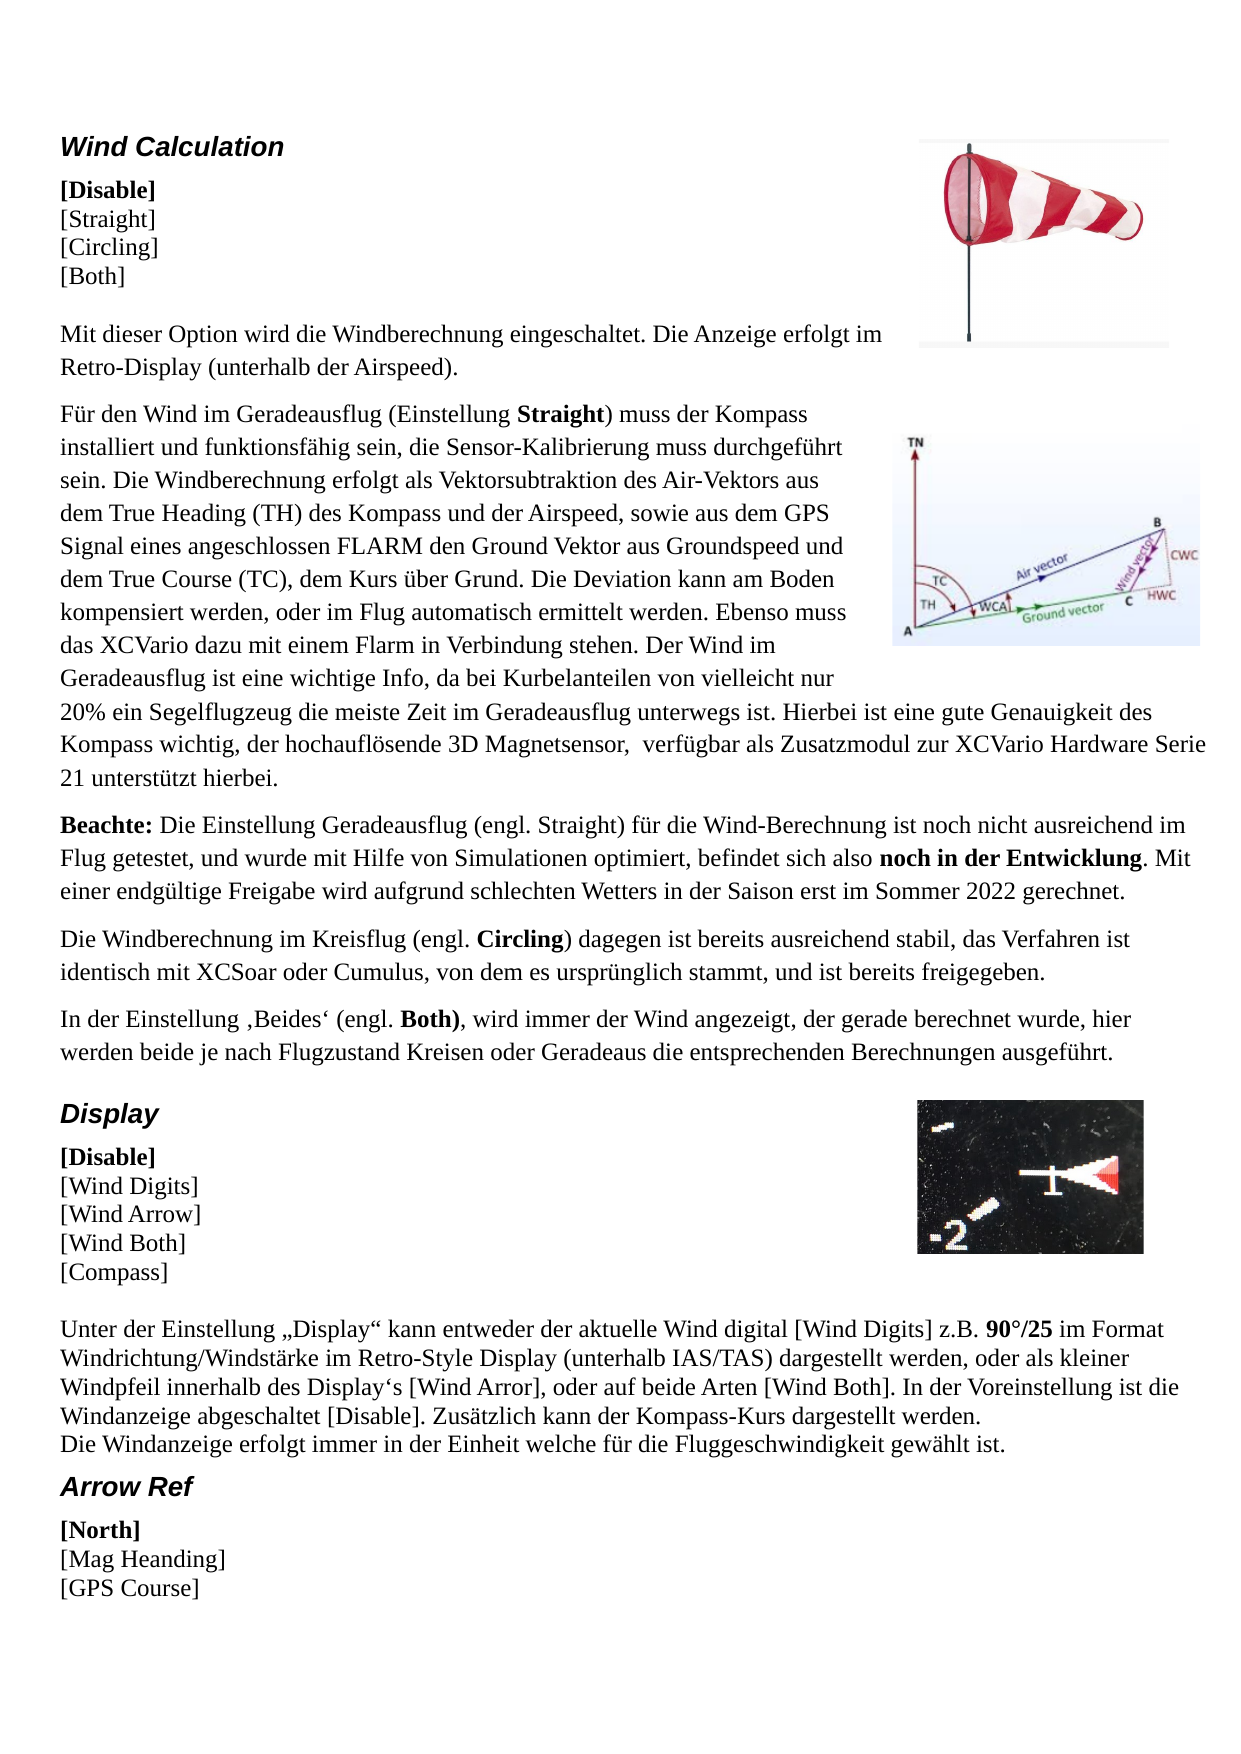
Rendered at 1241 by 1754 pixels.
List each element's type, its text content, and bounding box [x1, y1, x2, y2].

text [1144, 1199, 1207, 1228]
text [Compass] [60, 1257, 1207, 1286]
text Die Windanzeige erfolgt immer in der Einheit welche für die Fluggeschwindigkeit gewählt ist. [60, 1429, 1207, 1458]
picture [892, 424, 1201, 646]
text [GPS Course] [60, 1573, 1207, 1601]
text [Wind Digits] [60, 1171, 917, 1199]
text [1170, 175, 1207, 204]
subtitle Arrow Ref [60, 1471, 1207, 1503]
text [1144, 1142, 1207, 1171]
text [Straight] [60, 204, 918, 232]
text Für den Wind im Geradeausflug (Einstellung Straight) muss der Kompass installiert und funktionsfähig sein, die Sensor-Kalibrierung muss durchgeführt sein. Die Windberechnung erfolgt als Vektorsubtraktion des Air-Vektors aus dem True Heading (TH) des Kompass und der Airspeed, sowie aus dem GPS Signal eines angeschlossen FLARM den Ground Vektor aus Groundspeed und dem True Course (TC), dem Kurs über Grund. Die Deviation kann am Boden kompensiert werden, oder im Flug automatisch ermittelt werden. Ebenso muss das XCVario dazu mit einem Flarm in Verbindung stehen. Der Wind im Geradeausflug ist eine wichtige Info, da bei Kurbelanteilen von vielleicht nur 20% ein Segelflugzeug die meiste Zeit im Geradeausflug unterwegs ist. Hierbei ist eine gute Genauigkeit des Kompass wichtig, der hochauflösende 3D Magnetsensor, verfügbar als Zusatzmodul zur XCVario Hardware Serie 21 unterstützt hierbei. [60, 399, 1207, 791]
text [Wind Arrow] [60, 1199, 917, 1228]
text [Wind Both] [60, 1228, 1207, 1257]
text Unter der Einstellung „Display“ kann entweder der aktuelle Wind digital [Wind Digits] z.B. 90°/25 im Format Windrichtung/Windstärke im Retro-Style Display (unterhalb IAS/TAS) dargestellt werden, oder als kleiner Windpfeil innerhalb des Display‘s [Wind Arror], oder auf beide Arten [Wind Both]. In der Voreinstellung ist die Windanzeige abgeschaltet [Disable]. Zusätzlich kann der Kompass-Kurs dargestellt werden. [60, 1314, 1207, 1429]
text Die Windberechnung im Kreisflug (engl. Circling) dagegen ist bereits ausreichend stabil, das Verfahren ist identisch mit XCSoar oder Cumulus, von dem es ursprünglich stammt, und ist bereits freigegeben. [60, 924, 1207, 986]
text [1170, 204, 1207, 232]
picture [917, 1100, 1144, 1254]
text [Disable] [60, 175, 918, 204]
text Mit dieser Option wird die Windberechnung eingeschaltet. Die Anzeige erfolgt im Retro-Display (unterhalb der Airspeed). [60, 319, 1207, 381]
picture [918, 139, 1170, 348]
text [Both] [60, 261, 918, 290]
text [Circling] [60, 232, 918, 261]
text Beachte: Die Einstellung Geradeausflug (engl. Straight) für die Wind-Berechnung ist noch nicht ausreichend im Flug getestet, und wurde mit Hilfe von Simulationen optimiert, befindet sich also noch in der Entwicklung. Mit einer endgültige Freigabe wird aufgrund schlechten Wetters in der Saison erst im Sommer 2022 gerechnet. [60, 810, 1207, 905]
text In der Einstellung ‚Beides‘ (engl. Both), wird immer der Wind angezeigt, der gerade berechnet wurde, hier werden beide je nach Flugzustand Kreisen oder Geradeaus die entsprechenden Berechnungen ausgeführt. [60, 1004, 1207, 1066]
text [1170, 261, 1207, 290]
text [Mag Heanding] [60, 1544, 1207, 1573]
text [Disable] [60, 1142, 917, 1171]
subtitle Wind Calculation [60, 131, 1207, 162]
text [North] [60, 1515, 1207, 1544]
text [1144, 1171, 1207, 1199]
text [1170, 232, 1207, 261]
subtitle Display [60, 1098, 1207, 1129]
